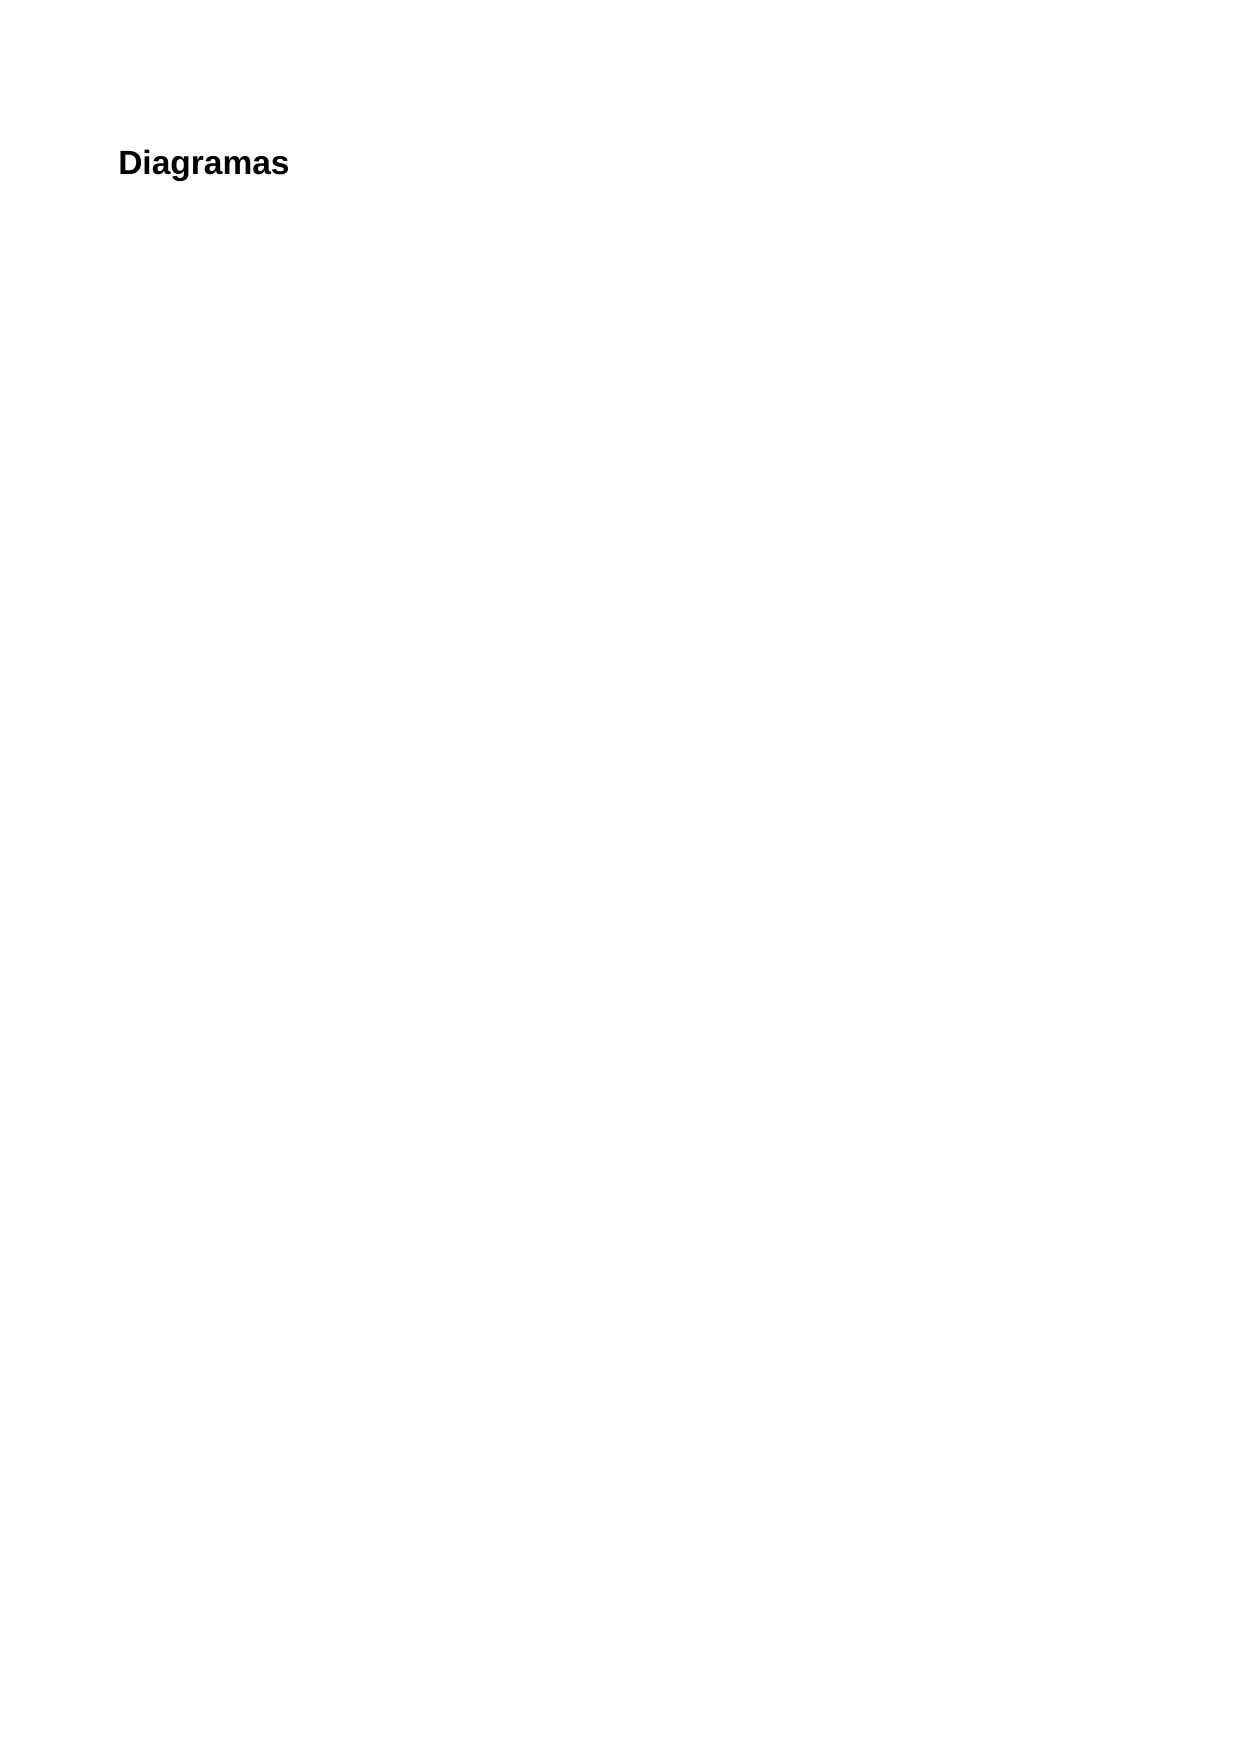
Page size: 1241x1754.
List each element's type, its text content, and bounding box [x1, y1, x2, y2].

subtitle Diagramas [118, 143, 1122, 182]
